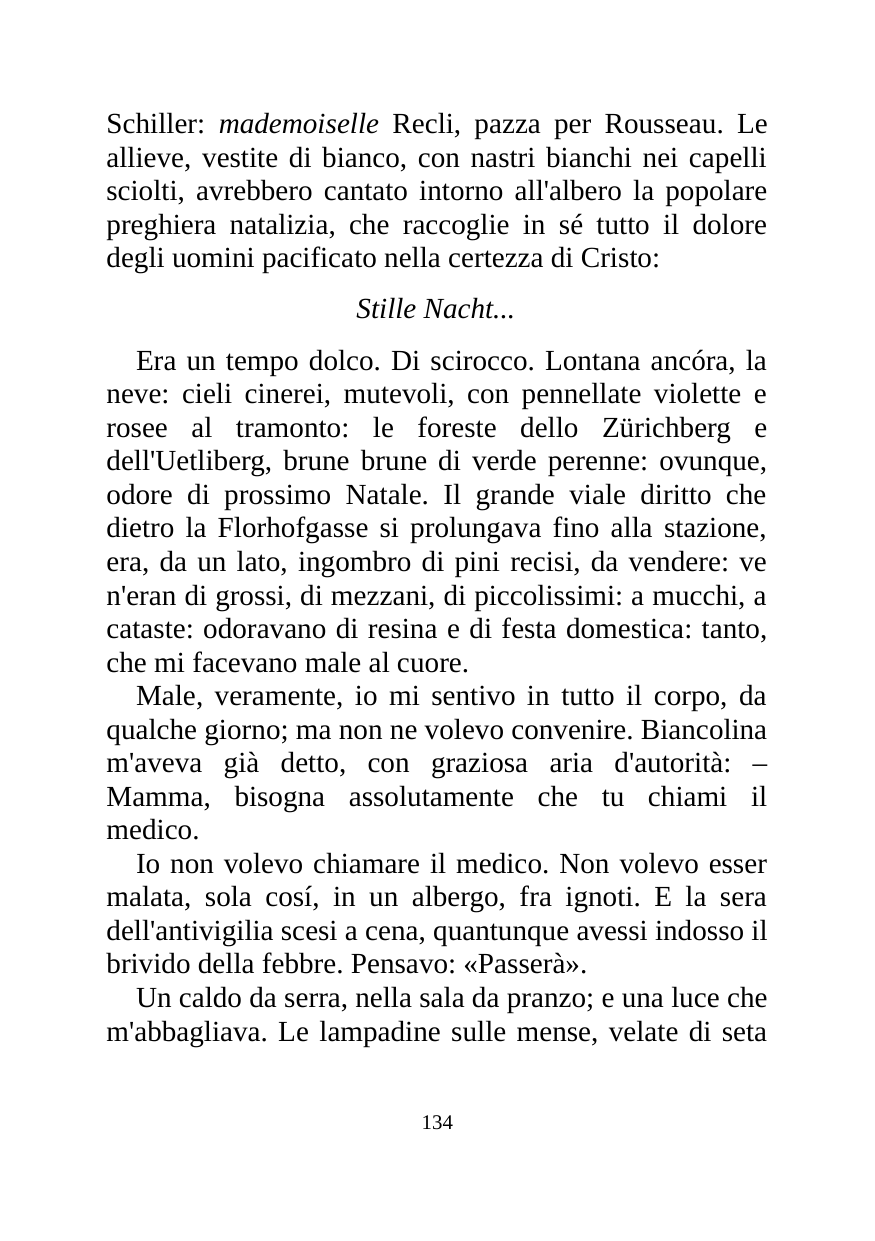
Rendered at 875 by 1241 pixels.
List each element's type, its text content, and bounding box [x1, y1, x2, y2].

text Schiller: mademoiselle Recli, pazza per Rousseau. Le allieve, vestite di bianco, con nastri bianchi nei capelli sciolti, avrebbero cantato intorno all'albero la popolare preghiera natalizia, che raccoglie in sé tutto il dolore degli uomini pacificato nella certezza di Cristo: [106, 106, 768, 274]
text Io non volevo chiamare il medico. Non volevo esser malata, sola cosí, in un albergo, fra ignoti. E la sera dell'antivigilia scesi a cena, quantunque avessi indosso il brivido della febbre. Pensavo: «Passerà». [106, 846, 768, 980]
text Era un tempo dolco. Di scirocco. Lontana ancóra, la neve: cieli cinerei, mutevoli, con pennellate violette e rosee al tramonto: le foreste dello Zürichberg e dell'Uetliberg, brune brune di verde perenne: ovunque, odore di prossimo Natale. Il grande viale diritto che dietro la Florhofgasse si prolungava fino alla stazione, era, da un lato, ingombro di pini recisi, da vendere: ve n'eran di grossi, di mezzani, di piccolissimi: a mucchi, a cataste: odoravano di resina e di festa domestica: tanto, che mi facevano male al cuore. [106, 343, 768, 678]
text Stille Nacht... [106, 292, 768, 325]
text Male, veramente, io mi sentivo in tutto il corpo, da qualche giorno; ma non ne volevo convenire. Biancolina m'aveva già detto, con graziosa aria d'autorità: – Mamma, bisogna assolutamente che tu chiami il medico. [106, 678, 768, 846]
text Un caldo da serra, nella sala da pranzo; e una luce che m'abbagliava. Le lampadine sulle mense, velate di seta [106, 980, 768, 1047]
